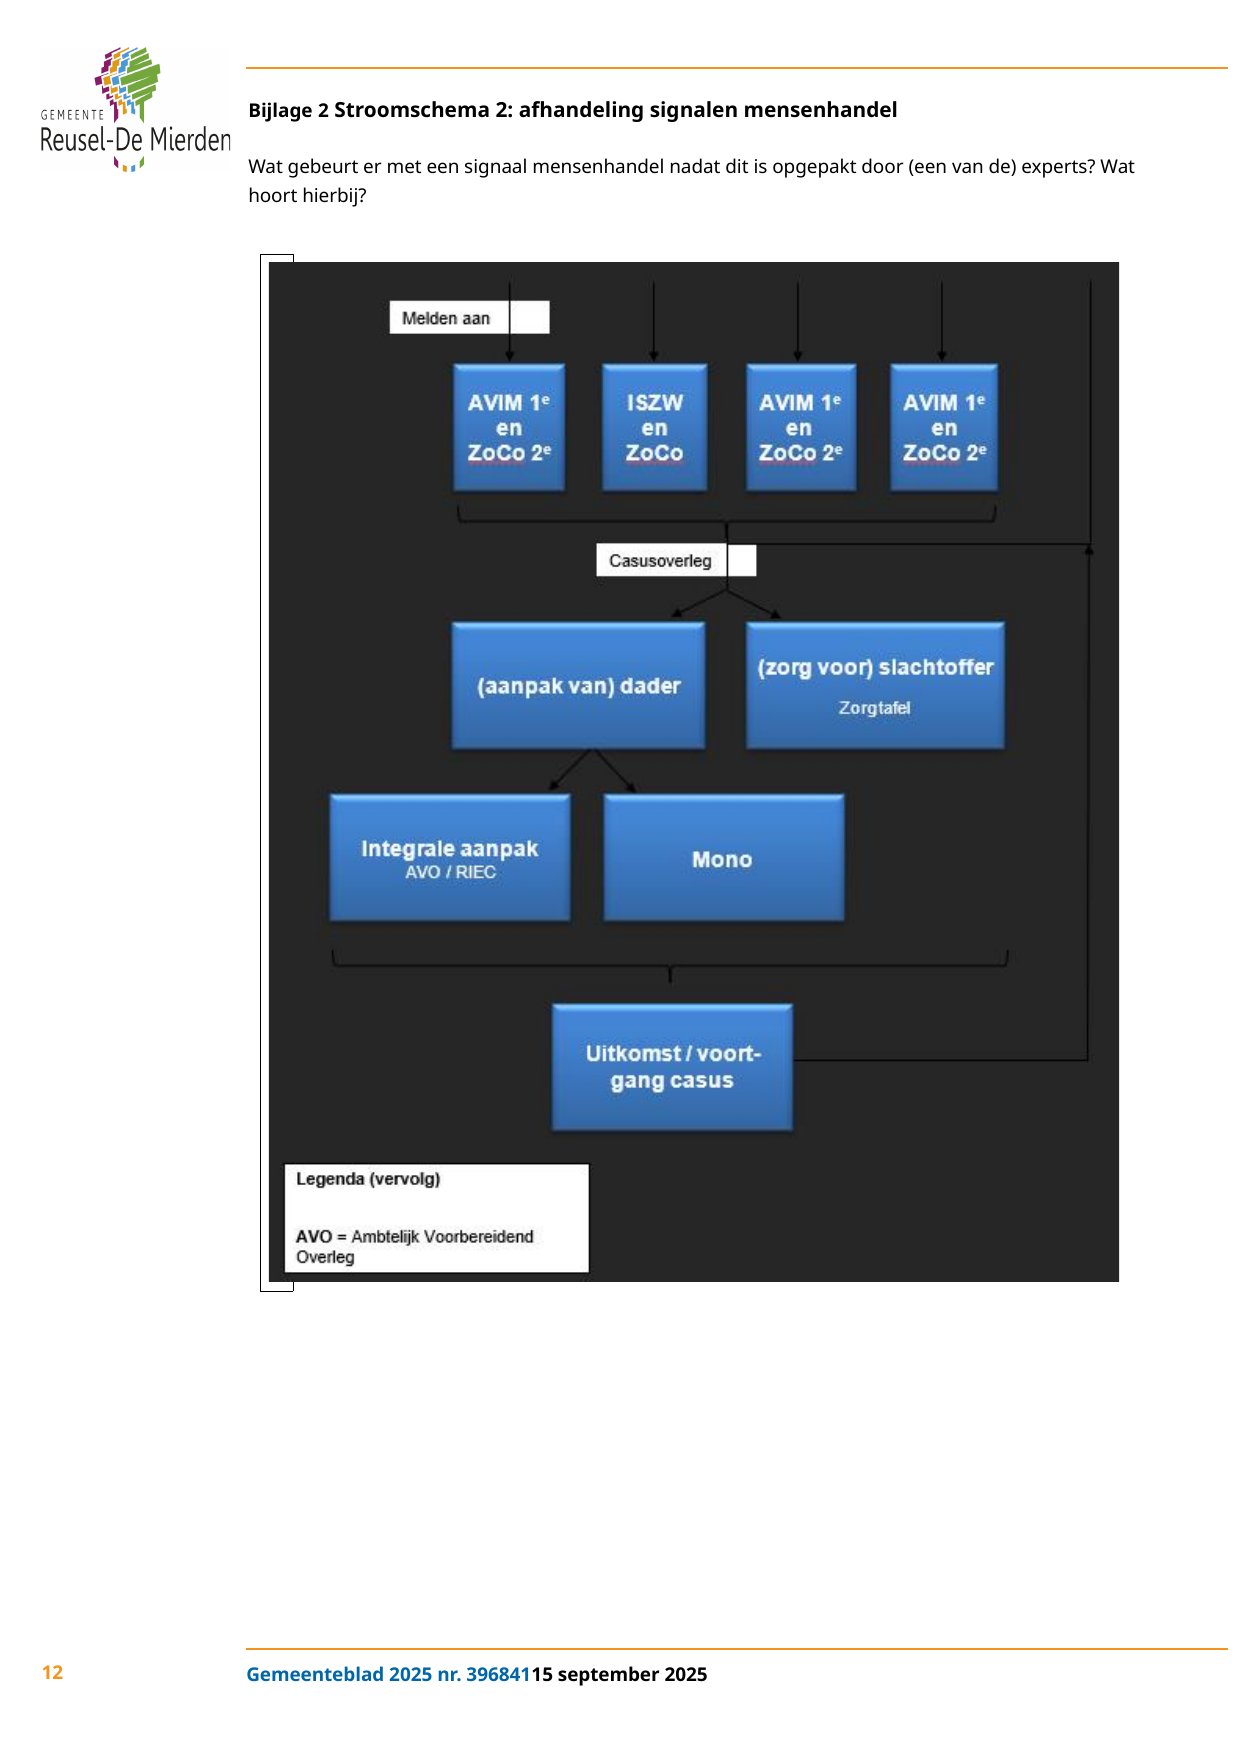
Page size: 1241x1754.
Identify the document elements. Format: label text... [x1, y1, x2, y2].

picture [41, 47, 231, 172]
text Bijlage 2 Stroomschema 2: afhandeling signalen mensenhandel [248, 95, 1152, 123]
text Wat gebeurt er met een signaal mensenhandel nadat dit is opgepakt door (een van de) experts? Wat hoort hierbij? [248, 153, 1152, 208]
picture [268, 262, 1120, 1282]
